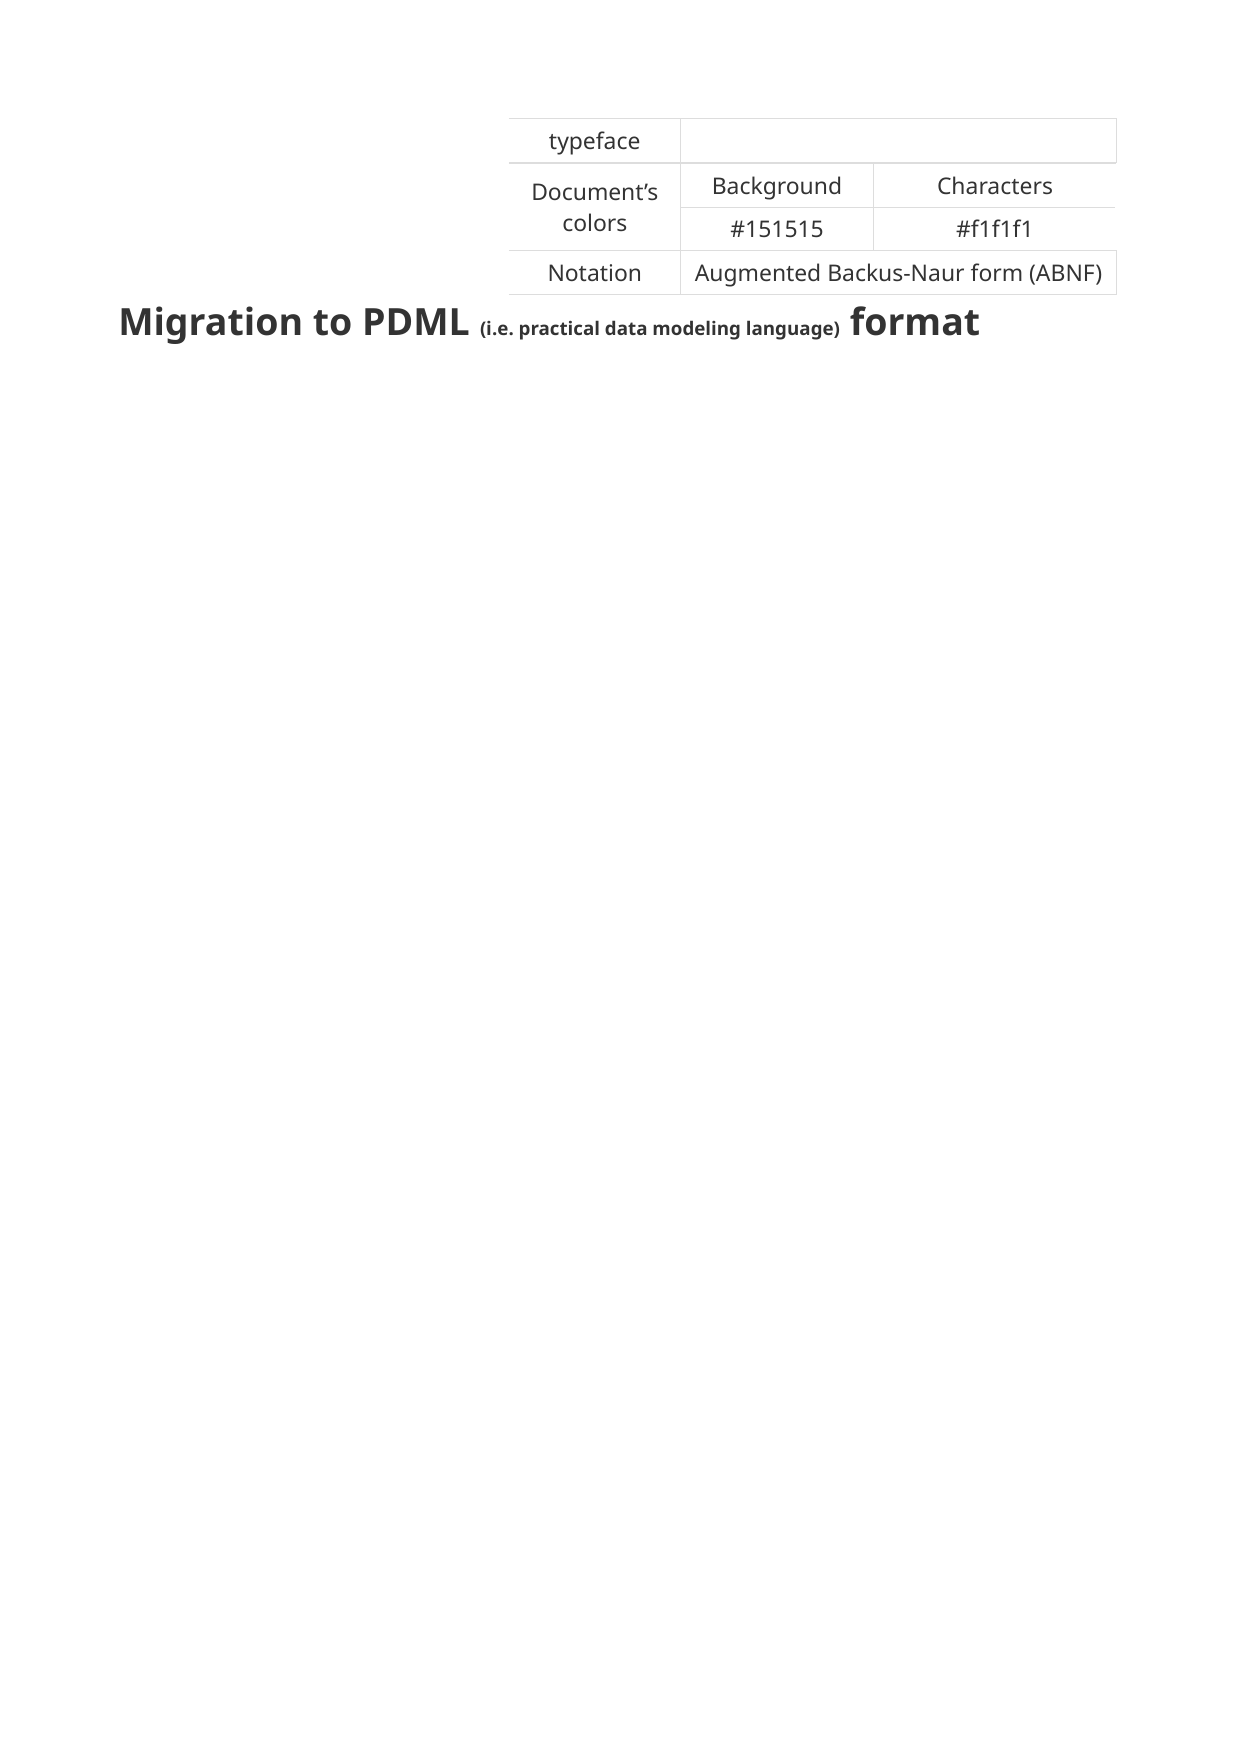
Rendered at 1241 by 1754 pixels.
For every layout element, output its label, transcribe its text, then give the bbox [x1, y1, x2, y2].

table_cell [681, 119, 1116, 162]
table_cell #151515 [681, 208, 873, 250]
table_header Background [681, 164, 873, 207]
table_cell Augmented Backus-Naur form (ABNF) [681, 251, 1116, 294]
table_header Document’s colors [509, 164, 680, 250]
table_cell typeface [509, 119, 680, 162]
table_cell #f1f1f1 [874, 207, 1116, 250]
table_cell Notation [509, 251, 680, 294]
text Migration to PDML (i.e. practical data modeling language) format [118, 295, 1122, 346]
table_header Characters [874, 164, 1116, 207]
